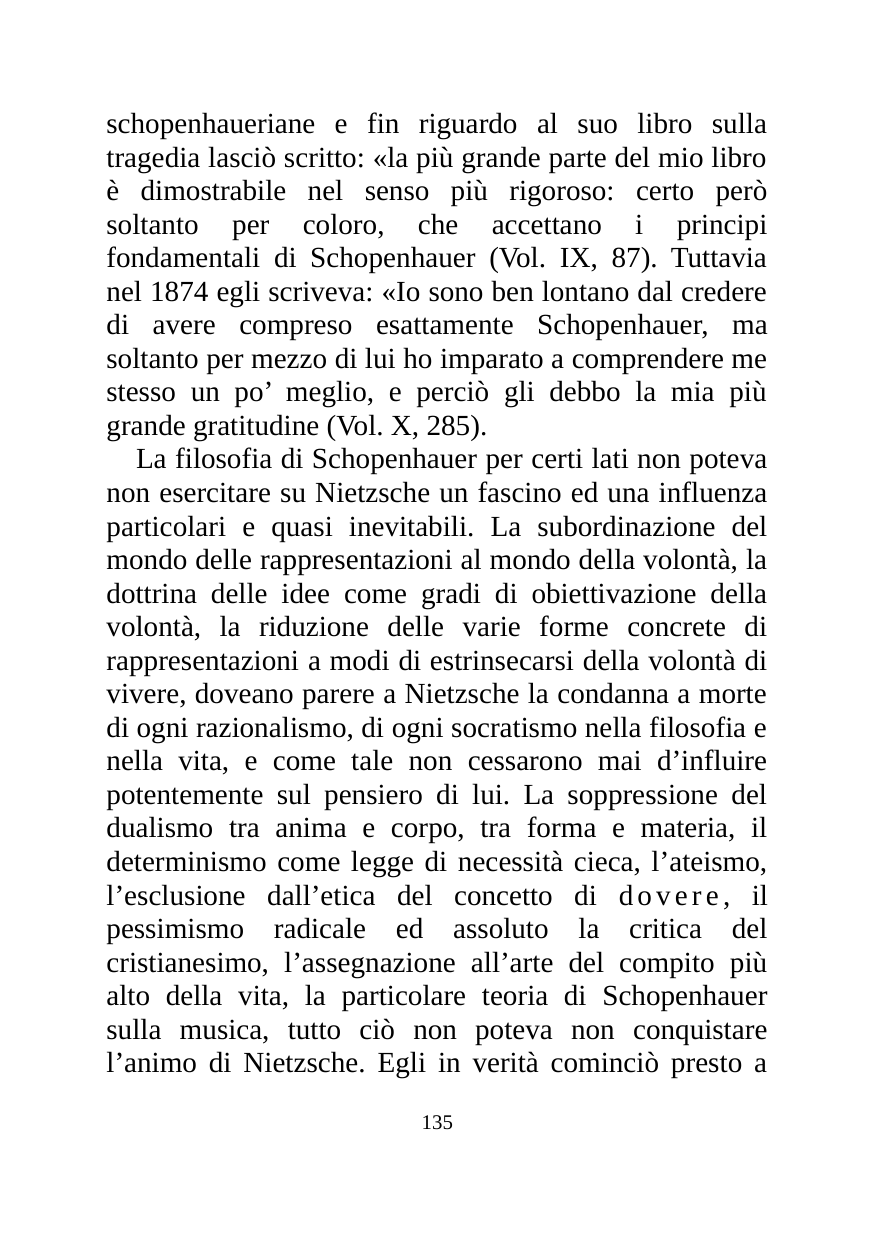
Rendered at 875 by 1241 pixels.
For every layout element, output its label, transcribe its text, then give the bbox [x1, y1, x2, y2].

text La filosofia di Schopenhauer per certi lati non poteva non esercitare su Nietzsche un fascino ed una influenza particolari e quasi inevitabili. La subordinazione del mondo delle rappresentazioni al mondo della volontà, la dottrina delle idee come gradi di obiettivazione della volontà, la riduzione delle varie forme concrete di rappresentazioni a modi di estrinsecarsi della volontà di vivere, doveano parere a Nietzsche la condanna a morte di ogni razionalismo, di ogni socratismo nella filosofia e nella vita, e come tale non cessarono mai d’influire potentemente sul pensiero di lui. La soppressione del dualismo tra anima e corpo, tra forma e materia, il determinismo come legge di necessità cieca, l’ateismo, l’esclusione dall’etica del concetto di dovere, il pessimismo radicale ed assoluto la critica del cristianesimo, l’assegnazione all’arte del compito più alto della vita, la particolare teoria di Schopenhauer sulla musica, tutto ciò non poteva non conquistare l’animo di Nietzsche. Egli in verità cominciò presto a [106, 442, 768, 1079]
text schopenhaueriane e fin riguardo al suo libro sulla tragedia lasciò scritto: «la più grande parte del mio libro è dimostrabile nel senso più rigoroso: certo però soltanto per coloro, che accettano i principi fondamentali di Schopenhauer (Vol. IX, 87). Tuttavia nel 1874 egli scriveva: «Io sono ben lontano dal credere di avere compreso esattamente Schopenhauer, ma soltanto per mezzo di lui ho imparato a comprendere me stesso un po’ meglio, e perciò gli debbo la mia più grande gratitudine (Vol. X, 285). [106, 106, 768, 442]
